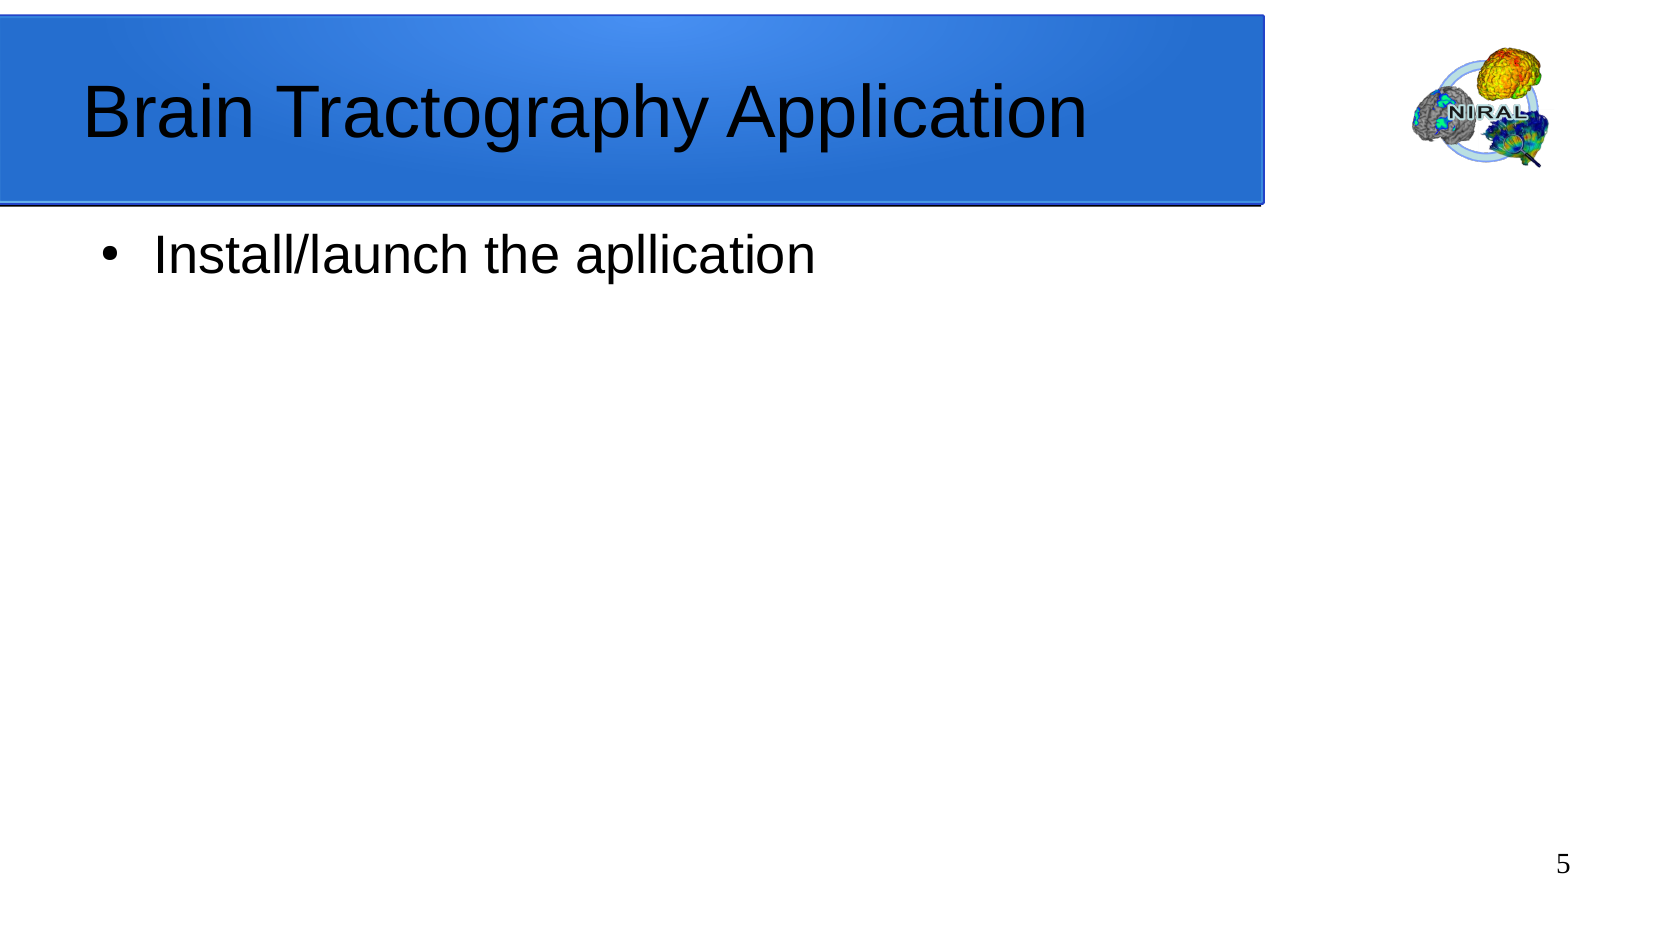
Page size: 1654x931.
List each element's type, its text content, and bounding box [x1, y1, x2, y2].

title Brain Tractography Application [82, 35, 1235, 189]
list Install/launch the apllication [82, 224, 1571, 764]
picture [1395, 20, 1576, 196]
